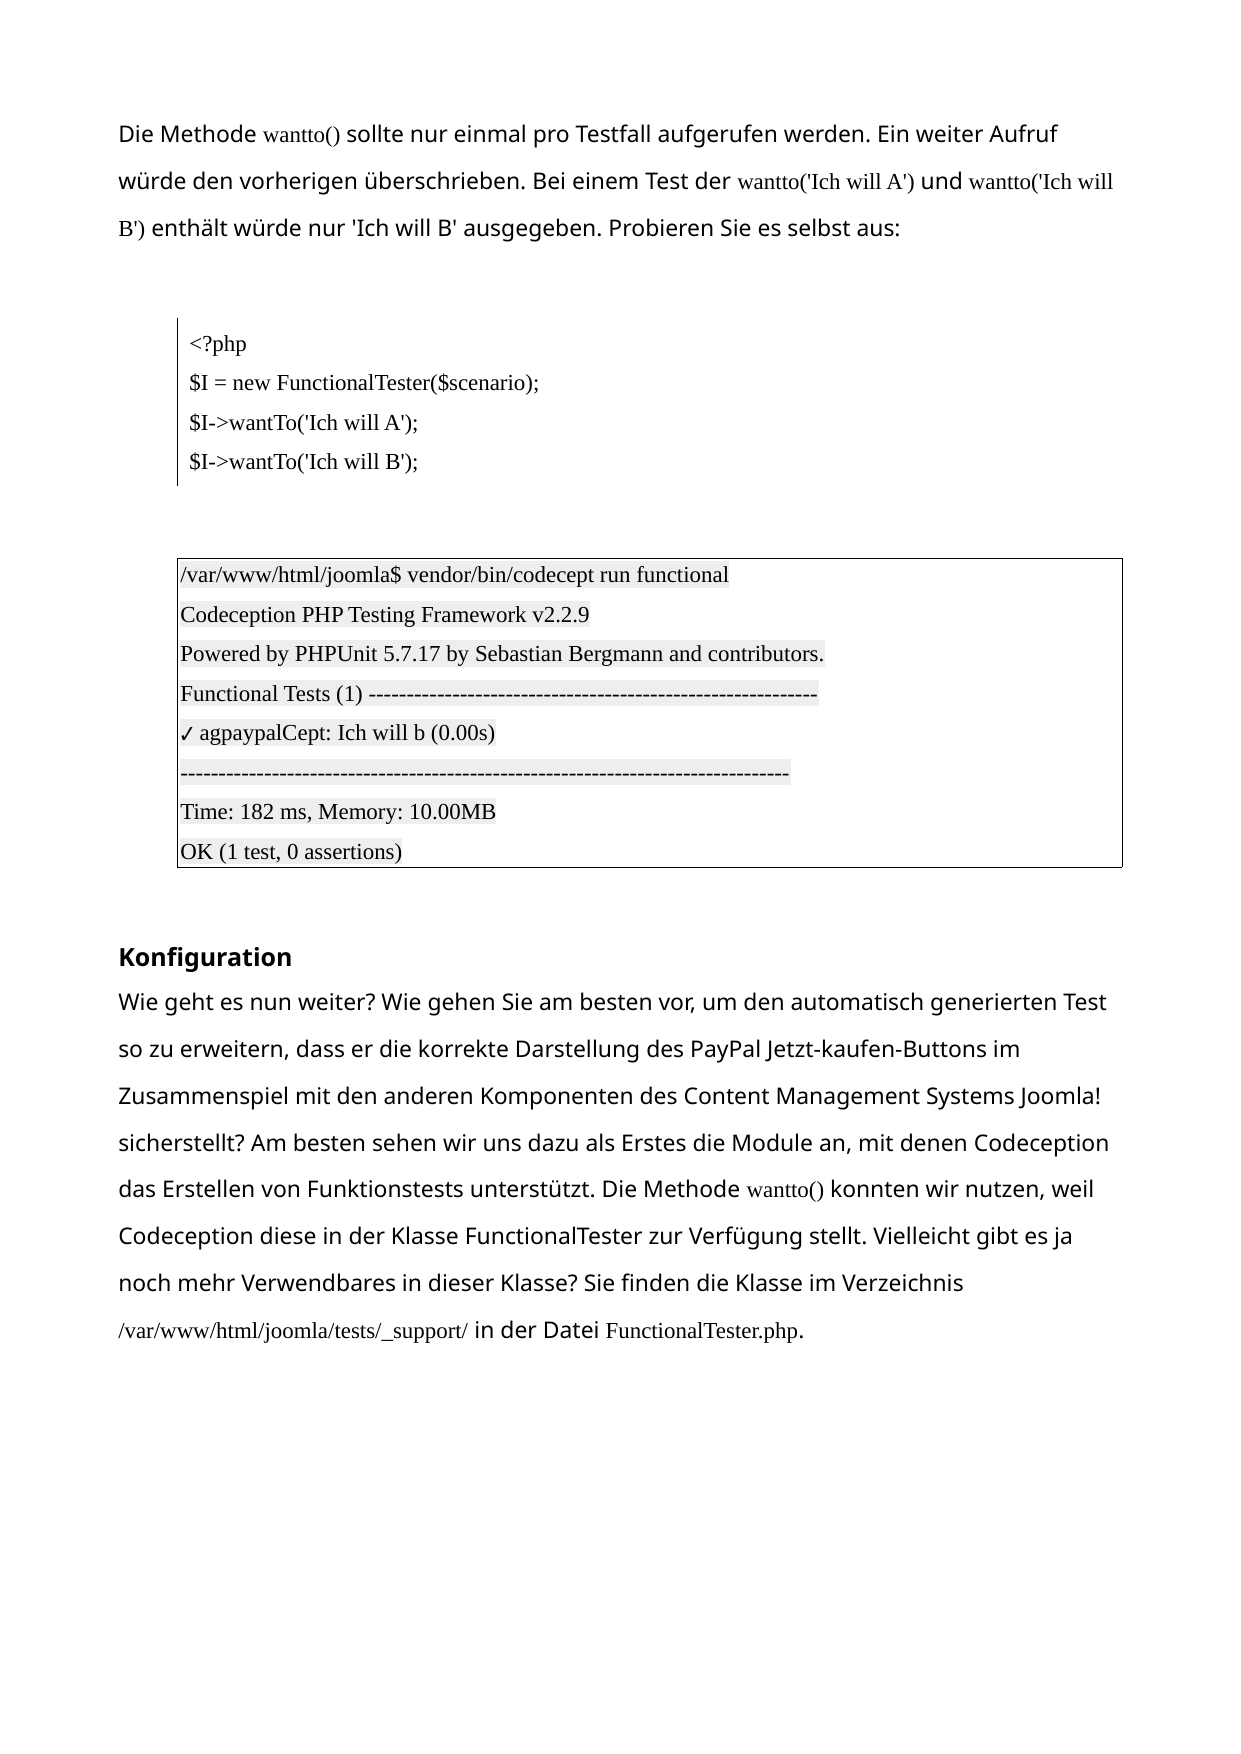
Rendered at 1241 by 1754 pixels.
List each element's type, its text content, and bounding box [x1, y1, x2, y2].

text Die Methode wantto() sollte nur einmal pro Testfall aufgerufen werden. Ein weiter Aufruf würde den vorherigen überschrieben. Bei einem Test der wantto('Ich will A') und wantto('Ich will B') enthält würde nur 'Ich will B' ausgegeben. Probieren Sie es selbst aus: [118, 118, 1122, 243]
subtitle Konfiguration [118, 939, 1122, 973]
text <?php $I = new FunctionalTester($scenario); $I->wantTo('Ich will A'); $I->wantTo('Ich will B'); [178, 318, 1122, 486]
text /var/www/html/joomla$ vendor/bin/codecept run functional Codeception PHP Testing Framework v2.2.9 Powered by PHPUnit 5.7.17 by Sebastian Bergmann and contributors. Functional Tests (1) ----------------------------------------------------------- ✔ agpaypalCept: Ich will b (0.00s) -------------------------------------------------------------------------------- Time: 182 ms, Memory: 10.00MB OK (1 test, 0 assertions) [178, 559, 1122, 867]
text Wie geht es nun weiter? Wie gehen Sie am besten vor, um den automatisch generierten Test so zu erweitern, dass er die korrekte Darstellung des PayPal Jetzt-kaufen-Buttons im Zusammenspiel mit den anderen Komponenten des Content Management Systems Joomla! sicherstellt? Am besten sehen wir uns dazu als Erstes die Module an, mit denen Codeception das Erstellen von Funktionstests unterstützt. Die Methode wantto() konnten wir nutzen, weil Codeception diese in der Klasse FunctionalTester zur Verfügung stellt. Vielleicht gibt es ja noch mehr Verwendbares in dieser Klasse? Sie finden die Klasse im Verzeichnis /var/www/html/joomla/tests/_support/ in der Datei FunctionalTester.php. [118, 986, 1122, 1345]
